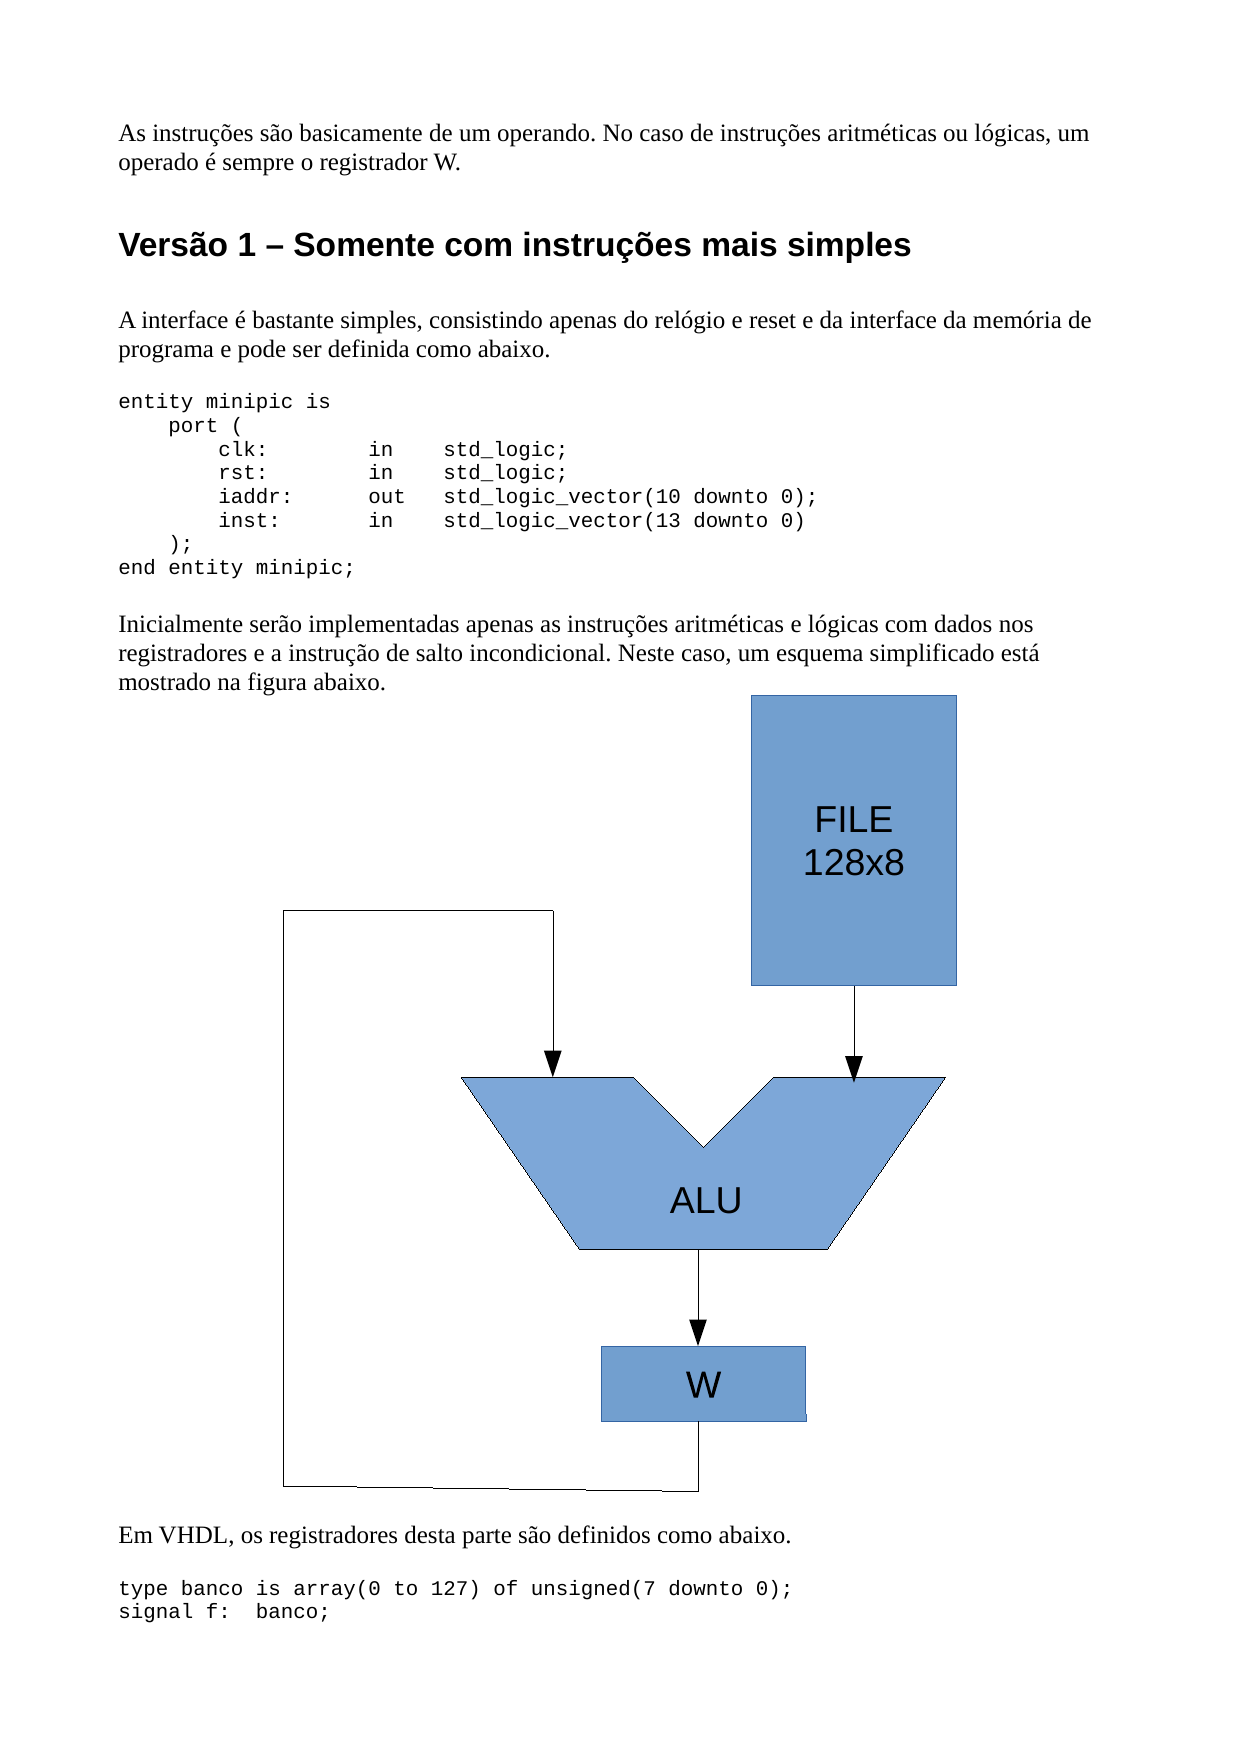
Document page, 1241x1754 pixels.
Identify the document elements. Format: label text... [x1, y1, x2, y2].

text iaddr: out std_logic_vector(10 downto 0); [118, 486, 1122, 509]
text port ( [118, 415, 1122, 439]
text As instruções são basicamente de um operando. No caso de instruções aritméticas ou lógicas, um operado é sempre o registrador W. [118, 118, 1122, 176]
text Inicialmente serão implementadas apenas as instruções aritméticas e lógicas com dados nos registradores e a instrução de salto incondicional. Neste caso, um esquema simplificado está mostrado na figura abaixo. [118, 609, 1122, 696]
text A interface é bastante simples, consistindo apenas do relógio e reset e da interface da memória de programa e pode ser definida como abaixo. [118, 305, 1122, 363]
text Em VHDL, os registradores desta parte são definidos como abaixo. [118, 1520, 1122, 1549]
subtitle Versão 1 – Somente com instruções mais simples [118, 225, 1122, 264]
text ); [118, 533, 1122, 557]
text type banco is array(0 to 127) of unsigned(7 downto 0); [118, 1578, 1122, 1601]
text clk: in std_logic; [118, 439, 1122, 462]
text rst: in std_logic; [118, 462, 1122, 486]
text end entity minipic; [118, 557, 1122, 581]
text signal f: banco; [118, 1601, 1122, 1625]
text entity minipic is [118, 391, 1122, 415]
text inst: in std_logic_vector(13 downto 0) [118, 509, 1122, 533]
